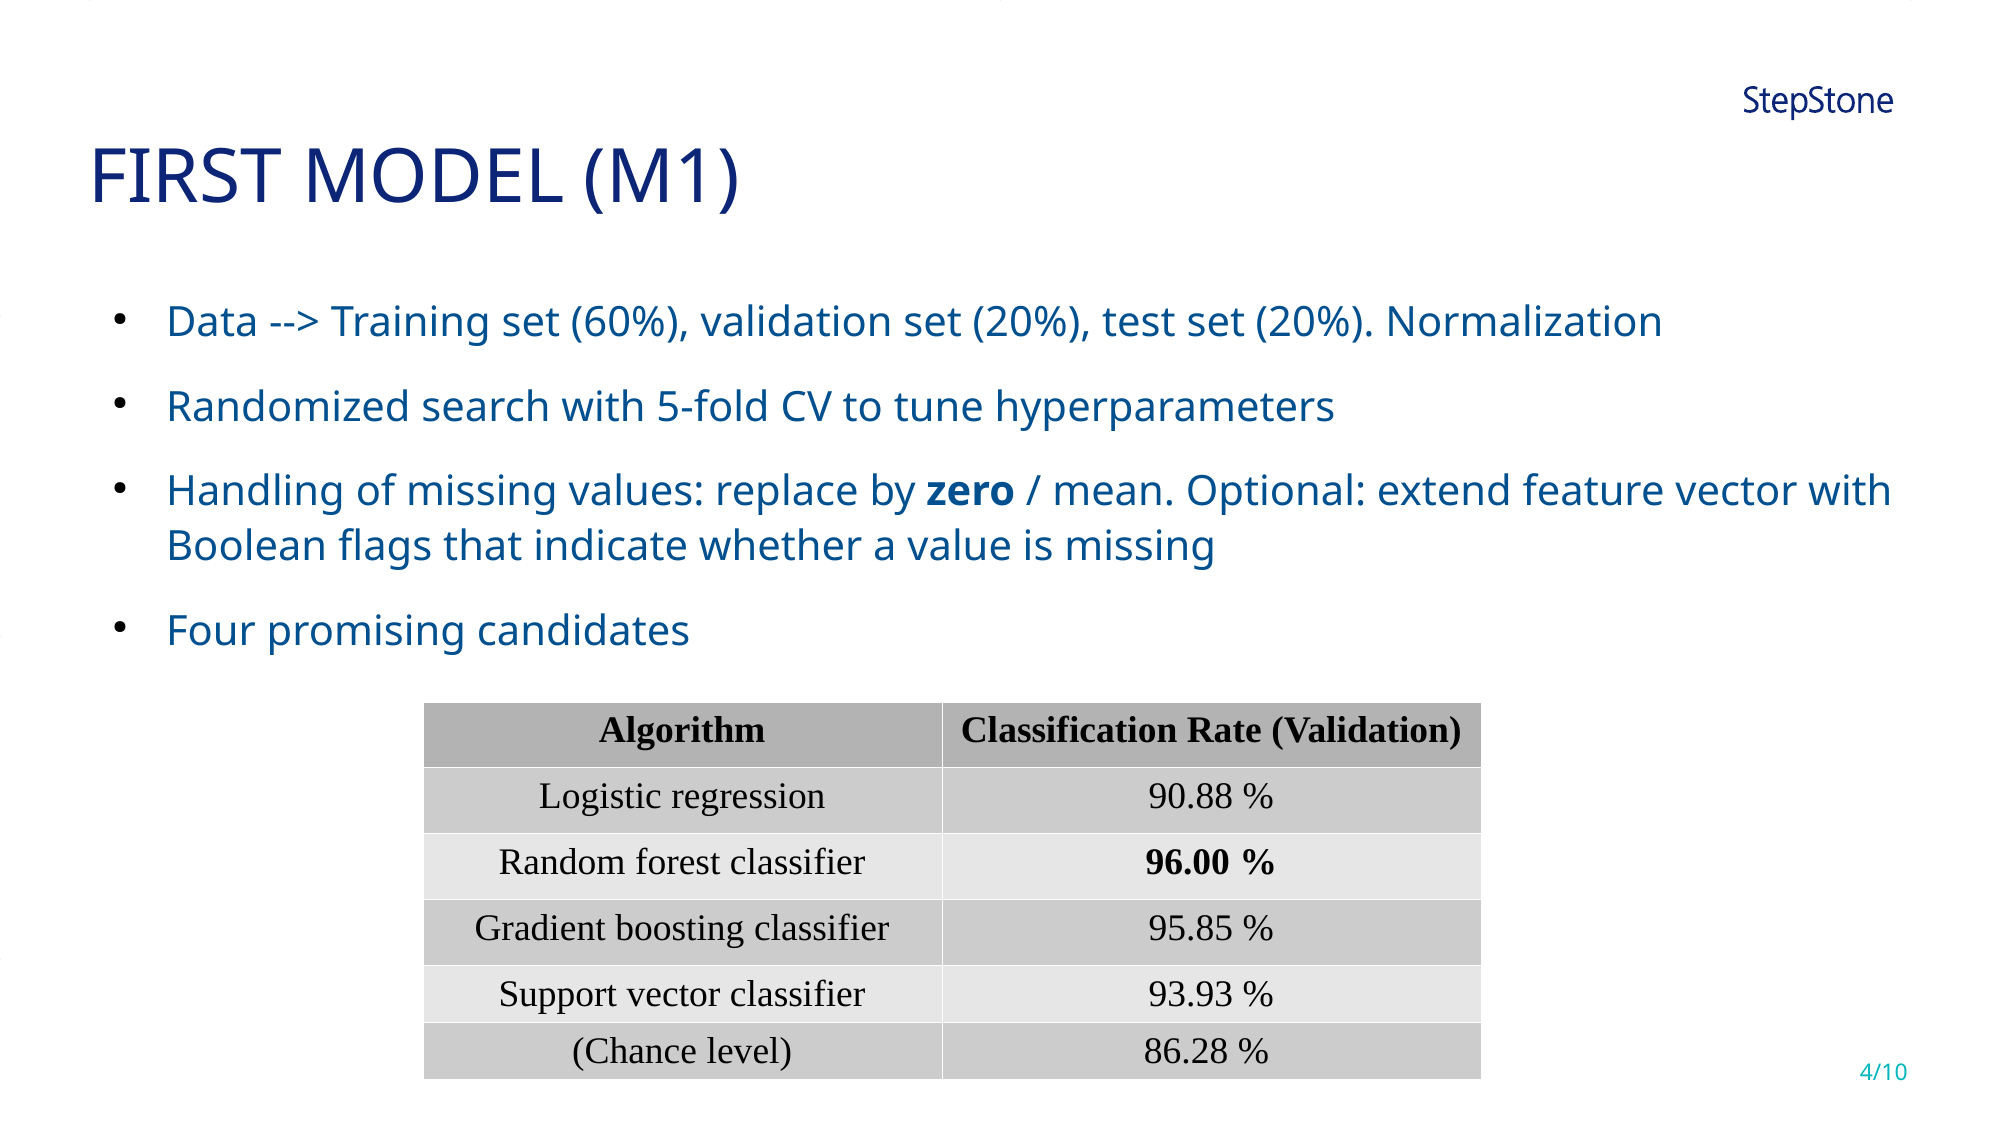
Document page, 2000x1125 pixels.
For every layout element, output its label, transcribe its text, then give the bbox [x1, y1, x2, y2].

table_cell (Chance level) [424, 1023, 942, 1079]
table_cell 93.93 % [943, 966, 1481, 1022]
list Data --> Training set (60%), validation set (20%), test set (20%). Normalization Randomized search with 5-fold CV to tune hyperparameters Handling of missing values: replace by zero / mean. Optional: extend feature vector with Boolean flags that indicate whether a value is missing Four promising candidates [95, 289, 1918, 934]
table_cell Gradient boosting classifier [424, 934, 942, 965]
list 4/10 [1845, 1044, 1951, 1096]
title First model (M1) [88, 137, 1662, 315]
table_cell 86.28 % [943, 1023, 1481, 1079]
table_cell 95.85 % [943, 934, 1481, 965]
table_cell Support vector classifier [424, 966, 942, 1022]
